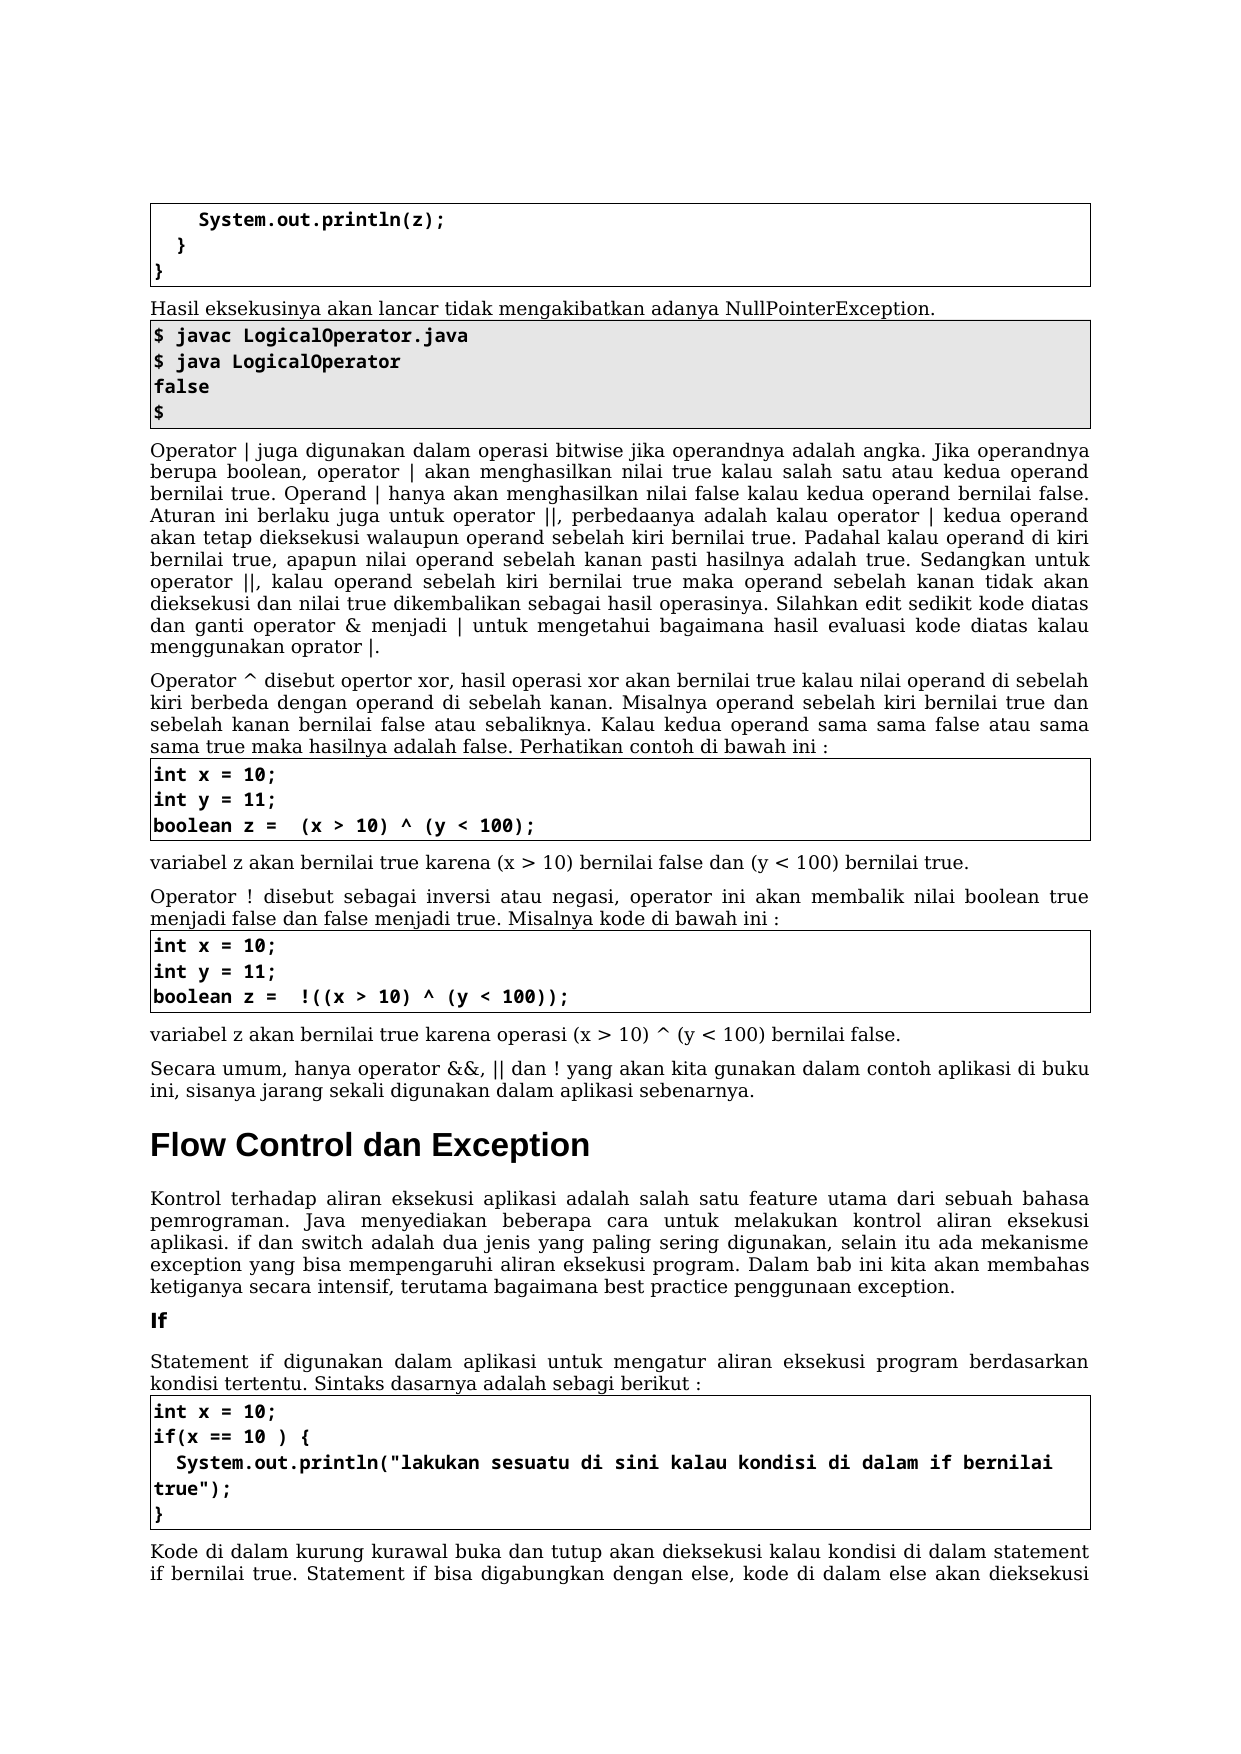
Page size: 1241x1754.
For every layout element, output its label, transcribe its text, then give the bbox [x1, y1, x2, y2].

text int y = 11; [151, 955, 1090, 981]
text System.out.println(z); [151, 204, 1090, 229]
text variabel z akan bernilai true karena (x > 10) bernilai false dan (y < 100) bernilai true. [150, 852, 1091, 874]
text Hasil eksekusinya akan lancar tidak mengakibatkan adanya NullPointerException. [150, 298, 1091, 319]
text boolean z = (x > 10) ^ (y < 100); [151, 809, 1090, 840]
text Statement if digunakan dalam aplikasi untuk mengatur aliran eksekusi program berdasarkan kondisi tertentu. Sintaks dasarnya adalah sebagi berikut : [150, 1351, 1091, 1395]
text $ javac LogicalOperator.java [151, 321, 1090, 345]
subtitle If [150, 1309, 1091, 1334]
text Kode di dalam kurung kurawal buka dan tutup akan dieksekusi kalau kondisi di dalam statement if bernilai true. Statement if bisa digabungkan dengan else, kode di dalam else akan dieksekusi [150, 1541, 1091, 1584]
text false [151, 371, 1090, 396]
subtitle Flow Control dan Exception [150, 1127, 1091, 1164]
text int y = 11; [151, 783, 1090, 809]
text $ [151, 396, 1090, 428]
text int x = 10; [151, 759, 1090, 783]
text Operator ^ disebut opertor xor, hasil operasi xor akan bernilai true kalau nilai operand di sebelah kiri berbeda dengan operand di sebelah kanan. Misalnya operand sebelah kiri bernilai true dan sebelah kanan bernilai false atau sebaliknya. Kalau kedua operand sama sama false atau sama sama true maka hasilnya adalah false. Perhatikan contoh di bawah ini : [150, 670, 1091, 758]
text System.out.println("lakukan sesuatu di sini kalau kondisi di dalam if bernilai true"); [151, 1446, 1090, 1497]
text int x = 10; [151, 931, 1090, 955]
text int x = 10; [151, 1396, 1090, 1421]
text if(x == 10 ) { [151, 1421, 1090, 1446]
text } [151, 254, 1090, 286]
text } [151, 229, 1090, 254]
text Kontrol terhadap aliran eksekusi aplikasi adalah salah satu feature utama dari sebuah bahasa pemrograman. Java menyediakan beberapa cara untuk melakukan kontrol aliran eksekusi aplikasi. if dan switch adalah dua jenis yang paling sering digunakan, selain itu ada mekanisme exception yang bisa mempengaruhi aliran eksekusi program. Dalam bab ini kita akan membahas ketiganya secara intensif, terutama bagaimana best practice penggunaan exception. [150, 1188, 1091, 1298]
text boolean z = !((x > 10) ^ (y < 100)); [151, 981, 1090, 1012]
text Secara umum, hanya operator &&, || dan ! yang akan kita gunakan dalam contoh aplikasi di buku ini, sisanya jarang sekali digunakan dalam aplikasi sebenarnya. [150, 1058, 1091, 1102]
text variabel z akan bernilai true karena operasi (x > 10) ^ (y < 100) bernilai false. [150, 1024, 1091, 1046]
text } [151, 1497, 1090, 1529]
text $ java LogicalOperator [151, 345, 1090, 371]
text Operator ! disebut sebagai inversi atau negasi, operator ini akan membalik nilai boolean true menjadi false dan false menjadi true. Misalnya kode di bawah ini : [150, 886, 1091, 930]
text Operator | juga digunakan dalam operasi bitwise jika operandnya adalah angka. Jika operandnya berupa boolean, operator | akan menghasilkan nilai true kalau salah satu atau kedua operand bernilai true. Operand | hanya akan menghasilkan nilai false kalau kedua operand bernilai false. Aturan ini berlaku juga untuk operator ||, perbedaanya adalah kalau operator | kedua operand akan tetap dieksekusi walaupun operand sebelah kiri bernilai true. Padahal kalau operand di kiri bernilai true, apapun nilai operand sebelah kanan pasti hasilnya adalah true. Sedangkan untuk operator ||, kalau operand sebelah kiri bernilai true maka operand sebelah kanan tidak akan dieksekusi dan nilai true dikembalikan sebagai hasil operasinya. Silahkan edit sedikit kode diatas dan ganti operator & menjadi | untuk mengetahui bagaimana hasil evaluasi kode diatas kalau menggunakan oprator |. [150, 440, 1091, 658]
